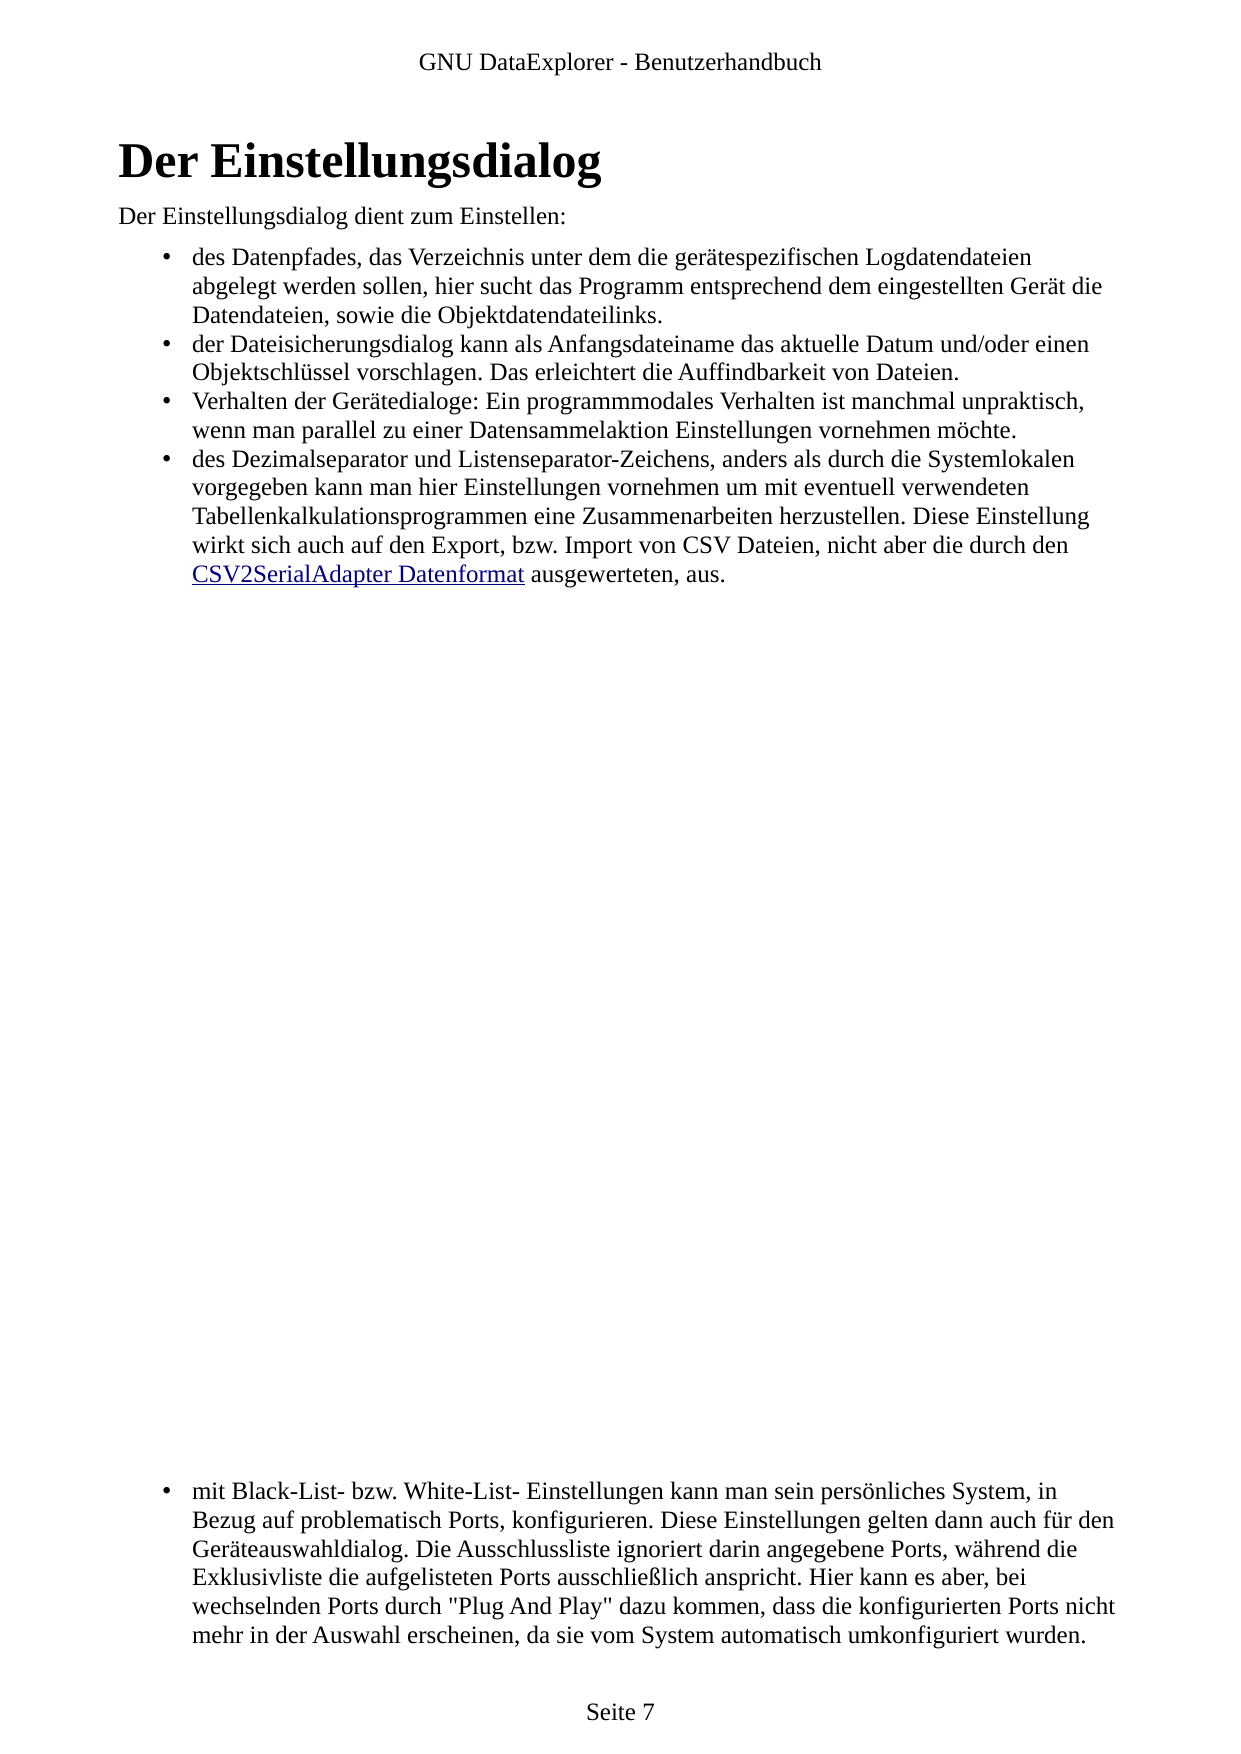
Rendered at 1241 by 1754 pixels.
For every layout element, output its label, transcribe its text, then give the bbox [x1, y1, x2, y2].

list der Dateisicherungsdialog kann als Anfangsdateiname das aktuelle Datum und/oder einen Objektschlüssel vorschlagen. Das erleichtert die Auffindbarkeit von Dateien. [162, 329, 1122, 386]
list mit Black-List- bzw. White-List- Einstellungen kann man sein persönliches System, in Bezug auf problematisch Ports, konfigurieren. Diese Einstellungen gelten dann auch für den Geräteauswahldialog. Die Ausschlussliste ignoriert darin angegebene Ports, während die Exklusivliste die aufgelisteten Ports ausschließlich anspricht. Hier kann es aber, bei wechselnden Ports durch "Plug And Play" dazu kommen, dass die konfigurierten Ports nicht mehr in der Auswahl erscheinen, da sie vom System automatisch umkonfiguriert wurden. [162, 1476, 1122, 1649]
text Der Einstellungsdialog dient zum Einstellen: [118, 201, 1122, 230]
list des Datenpfades, das Verzeichnis unter dem die gerätespezifischen Logdatendateien abgelegt werden sollen, hier sucht das Programm entsprechend dem eingestellten Gerät die Datendateien, sowie die Objektdatendateilinks. [162, 242, 1122, 329]
list Verhalten der Gerätedialoge: Ein programmmodales Verhalten ist manchmal unpraktisch, wenn man parallel zu einer Datensammelaktion Einstellungen vornehmen möchte. [162, 386, 1122, 444]
list des Dezimalseparator und Listenseparator-Zeichens, anders als durch die Systemlokalen vorgegeben kann man hier Einstellungen vornehmen um mit eventuell verwendeten Tabellenkalkulationsprogrammen eine Zusammenarbeiten herzustellen. Diese Einstellung wirkt sich auch auf den Export, bzw. Import von CSV Dateien, nicht aber die durch den CSV2SerialAdapter Datenformat ausgewerteten, aus. [162, 444, 1122, 587]
subtitle Der Einstellungsdialog [118, 131, 1122, 189]
